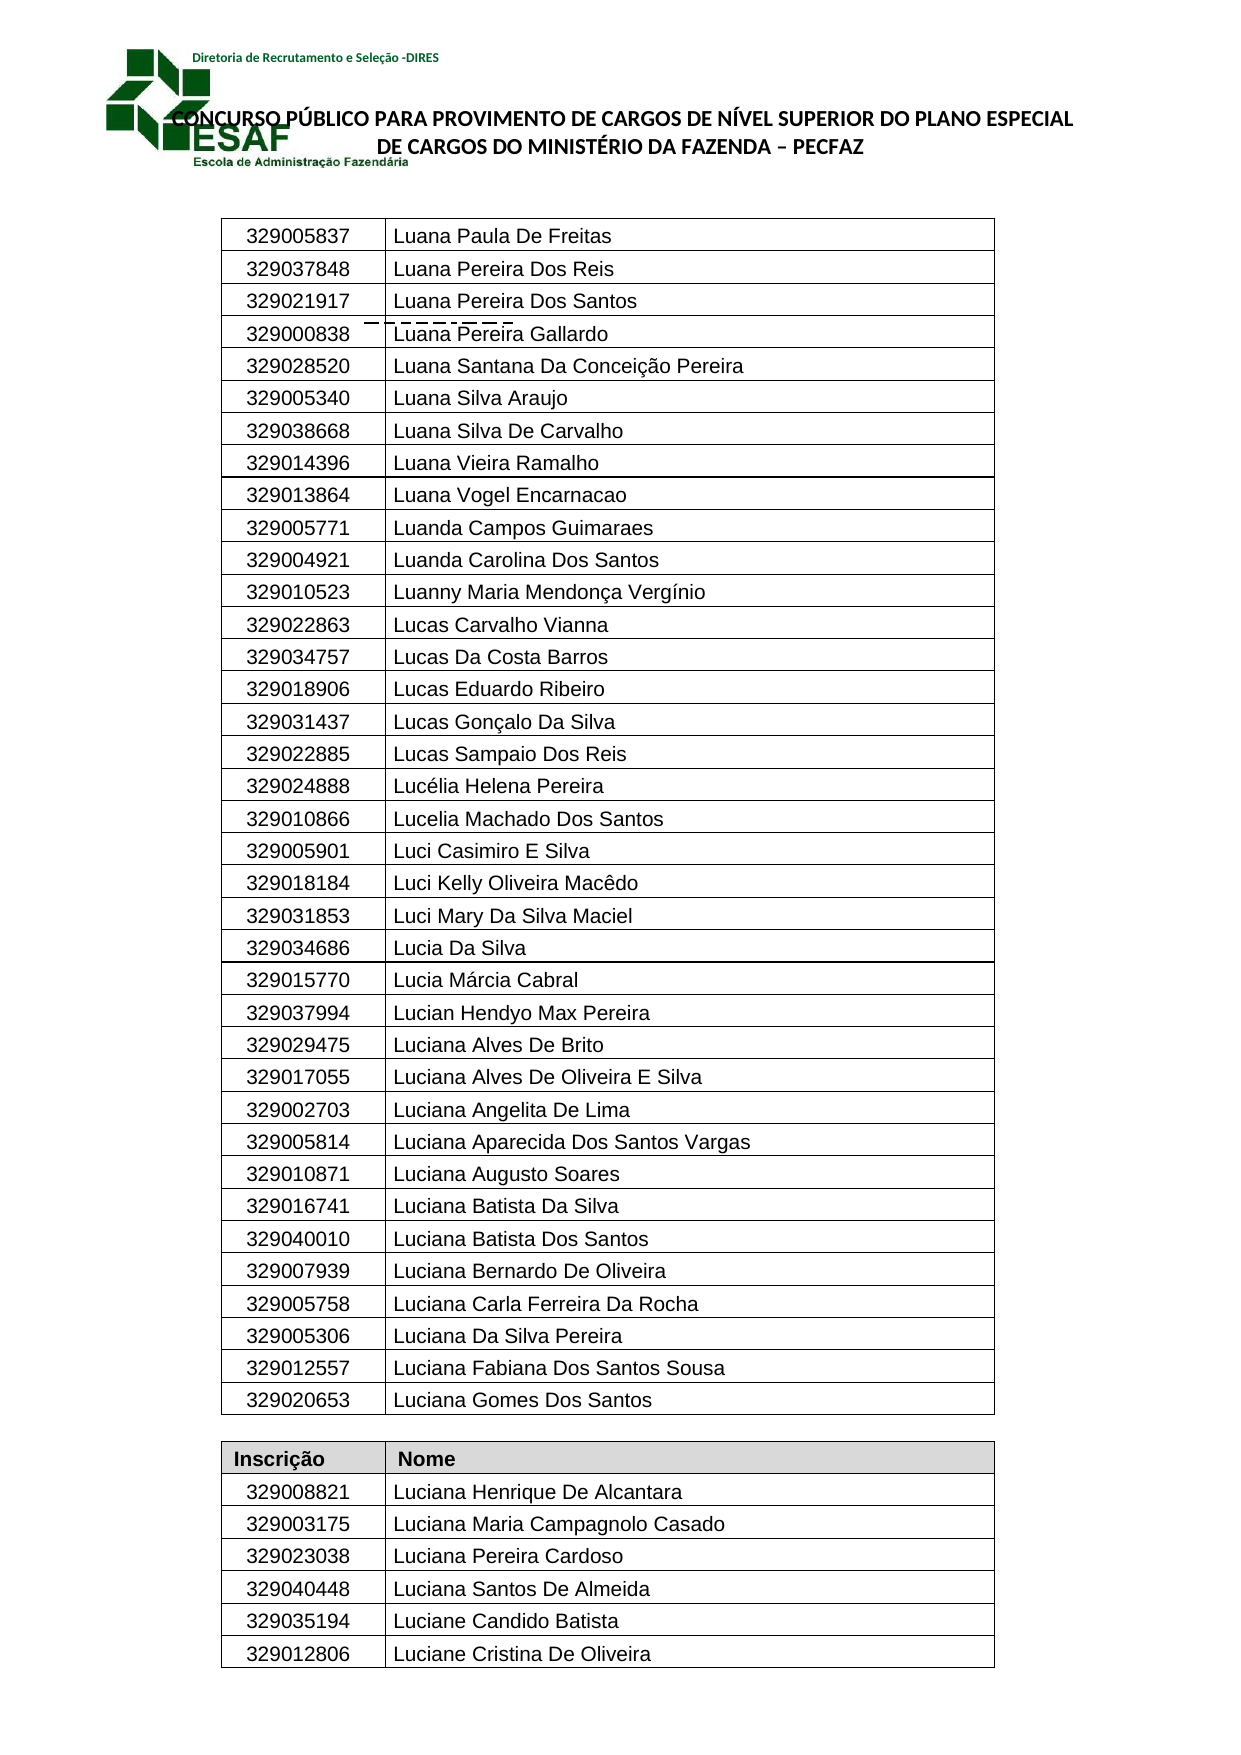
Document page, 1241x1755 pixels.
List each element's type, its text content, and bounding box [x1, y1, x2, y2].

table_cell Luciana Bernardo De Oliveira [386, 1253, 994, 1285]
table_cell 329022885 [222, 736, 385, 767]
table_cell 329005758 [222, 1286, 385, 1317]
table_cell Lucas Carvalho Vianna [386, 607, 994, 638]
table_cell Luciana Santos De Almeida [386, 1571, 994, 1602]
table_cell Luciana Carla Ferreira Da Rocha [386, 1286, 994, 1317]
table_cell 329018906 [222, 671, 385, 703]
table_cell Luci Casimiro E Silva [386, 833, 994, 864]
table_cell Luana Vieira Ramalho [386, 445, 994, 476]
table_cell 329012557 [222, 1350, 385, 1382]
table_cell Luanny Maria Mendonça Vergínio [386, 575, 994, 606]
table_cell 329015770 [222, 963, 385, 994]
table_cell 329021917 [222, 284, 385, 315]
table_cell Lucas Gonçalo Da Silva [386, 704, 994, 735]
table_cell Luciana Aparecida Dos Santos Vargas [386, 1124, 994, 1155]
table_header Inscrição [222, 1442, 385, 1473]
table_cell 329035194 [222, 1604, 385, 1635]
table_cell 329010523 [222, 575, 385, 606]
table_cell 329005340 [222, 381, 385, 412]
table_cell Lucia Da Silva [386, 930, 994, 961]
table_cell Luciane Cristina De Oliveira [386, 1636, 994, 1667]
table_cell 329017055 [222, 1059, 385, 1091]
table_cell 329007939 [222, 1253, 385, 1285]
table_cell Lucas Sampaio Dos Reis [386, 736, 994, 767]
table_cell 329022863 [222, 607, 385, 638]
table_cell 329005771 [222, 510, 385, 541]
table_cell Luci Mary Da Silva Maciel [386, 898, 994, 929]
table_cell 329028520 [222, 348, 385, 379]
table_header Nome [386, 1442, 994, 1473]
table_cell 329005814 [222, 1124, 385, 1155]
table_cell Luciana Batista Da Silva [386, 1189, 994, 1220]
table_cell 329014396 [222, 445, 385, 476]
table_cell Lucélia Helena Pereira [386, 769, 994, 800]
table_cell 329005901 [222, 833, 385, 864]
table_cell 329003175 [222, 1506, 385, 1538]
table_cell 329031853 [222, 898, 385, 929]
table_cell Luci Kelly Oliveira Macêdo [386, 865, 994, 897]
table_cell Luana Silva De Carvalho [386, 413, 994, 444]
table_cell Luana Pereira Dos Santos [386, 284, 994, 315]
table_cell 329034686 [222, 930, 385, 961]
table_cell 329020653 [222, 1383, 385, 1414]
table_cell Luanda Carolina Dos Santos [386, 542, 994, 573]
table_cell 329018184 [222, 865, 385, 897]
table_cell Luana Pereira Dos Reis [386, 251, 994, 282]
table_cell 329029475 [222, 1027, 385, 1058]
table_cell 329002703 [222, 1092, 385, 1123]
table_cell 329005306 [222, 1318, 385, 1349]
table_cell 329016741 [222, 1189, 385, 1220]
table_cell Luana Santana Da Conceição Pereira [386, 348, 994, 379]
table_cell 329034757 [222, 639, 385, 670]
table_cell 329031437 [222, 704, 385, 735]
table_cell Lucia Márcia Cabral [386, 963, 994, 994]
table_cell Lucas Eduardo Ribeiro [386, 671, 994, 703]
table_cell Luciana Fabiana Dos Santos Sousa [386, 1350, 994, 1382]
table_cell 329013864 [222, 478, 385, 509]
table_cell 329040448 [222, 1571, 385, 1602]
table_cell 329040010 [222, 1221, 385, 1252]
table_cell Lucian Hendyo Max Pereira [386, 995, 994, 1026]
table_cell 329038668 [222, 413, 385, 444]
table_cell Luciana Henrique De Alcantara [386, 1474, 994, 1505]
table_cell Luciana Batista Dos Santos [386, 1221, 994, 1252]
table_cell 329004921 [222, 542, 385, 573]
table_cell 329000838 [222, 316, 385, 347]
table_cell Luciana Pereira Cardoso [386, 1539, 994, 1570]
table_cell Luciana Alves De Brito [386, 1027, 994, 1058]
table_cell Lucas Da Costa Barros [386, 639, 994, 670]
table_cell 329012806 [222, 1636, 385, 1667]
table_cell Luciana Maria Campagnolo Casado [386, 1506, 994, 1538]
table_cell Luanda Campos Guimaraes [386, 510, 994, 541]
table_cell Luana Silva Araujo [386, 381, 994, 412]
table_cell 329023038 [222, 1539, 385, 1570]
table_cell 329010866 [222, 801, 385, 832]
table_cell 329010871 [222, 1156, 385, 1188]
table_cell Lucelia Machado Dos Santos [386, 801, 994, 832]
table_cell Luana Vogel Encarnacao [386, 478, 994, 509]
table_cell 329037848 [222, 251, 385, 282]
table_cell Luciana Augusto Soares [386, 1156, 994, 1188]
table_cell 329024888 [222, 769, 385, 800]
table_cell Luciana Gomes Dos Santos [386, 1383, 994, 1414]
table_cell Luciane Candido Batista [386, 1604, 994, 1635]
table_cell Luciana Da Silva Pereira [386, 1318, 994, 1349]
table_cell Luciana Alves De Oliveira E Silva [386, 1059, 994, 1091]
table_cell Luana Paula De Freitas [386, 219, 994, 250]
table_cell Luana Pereira Gallardo [386, 316, 994, 347]
table_cell Luciana Angelita De Lima [386, 1092, 994, 1123]
table_cell 329005837 [222, 219, 385, 250]
table_cell 329037994 [222, 995, 385, 1026]
table_cell 329008821 [222, 1474, 385, 1505]
